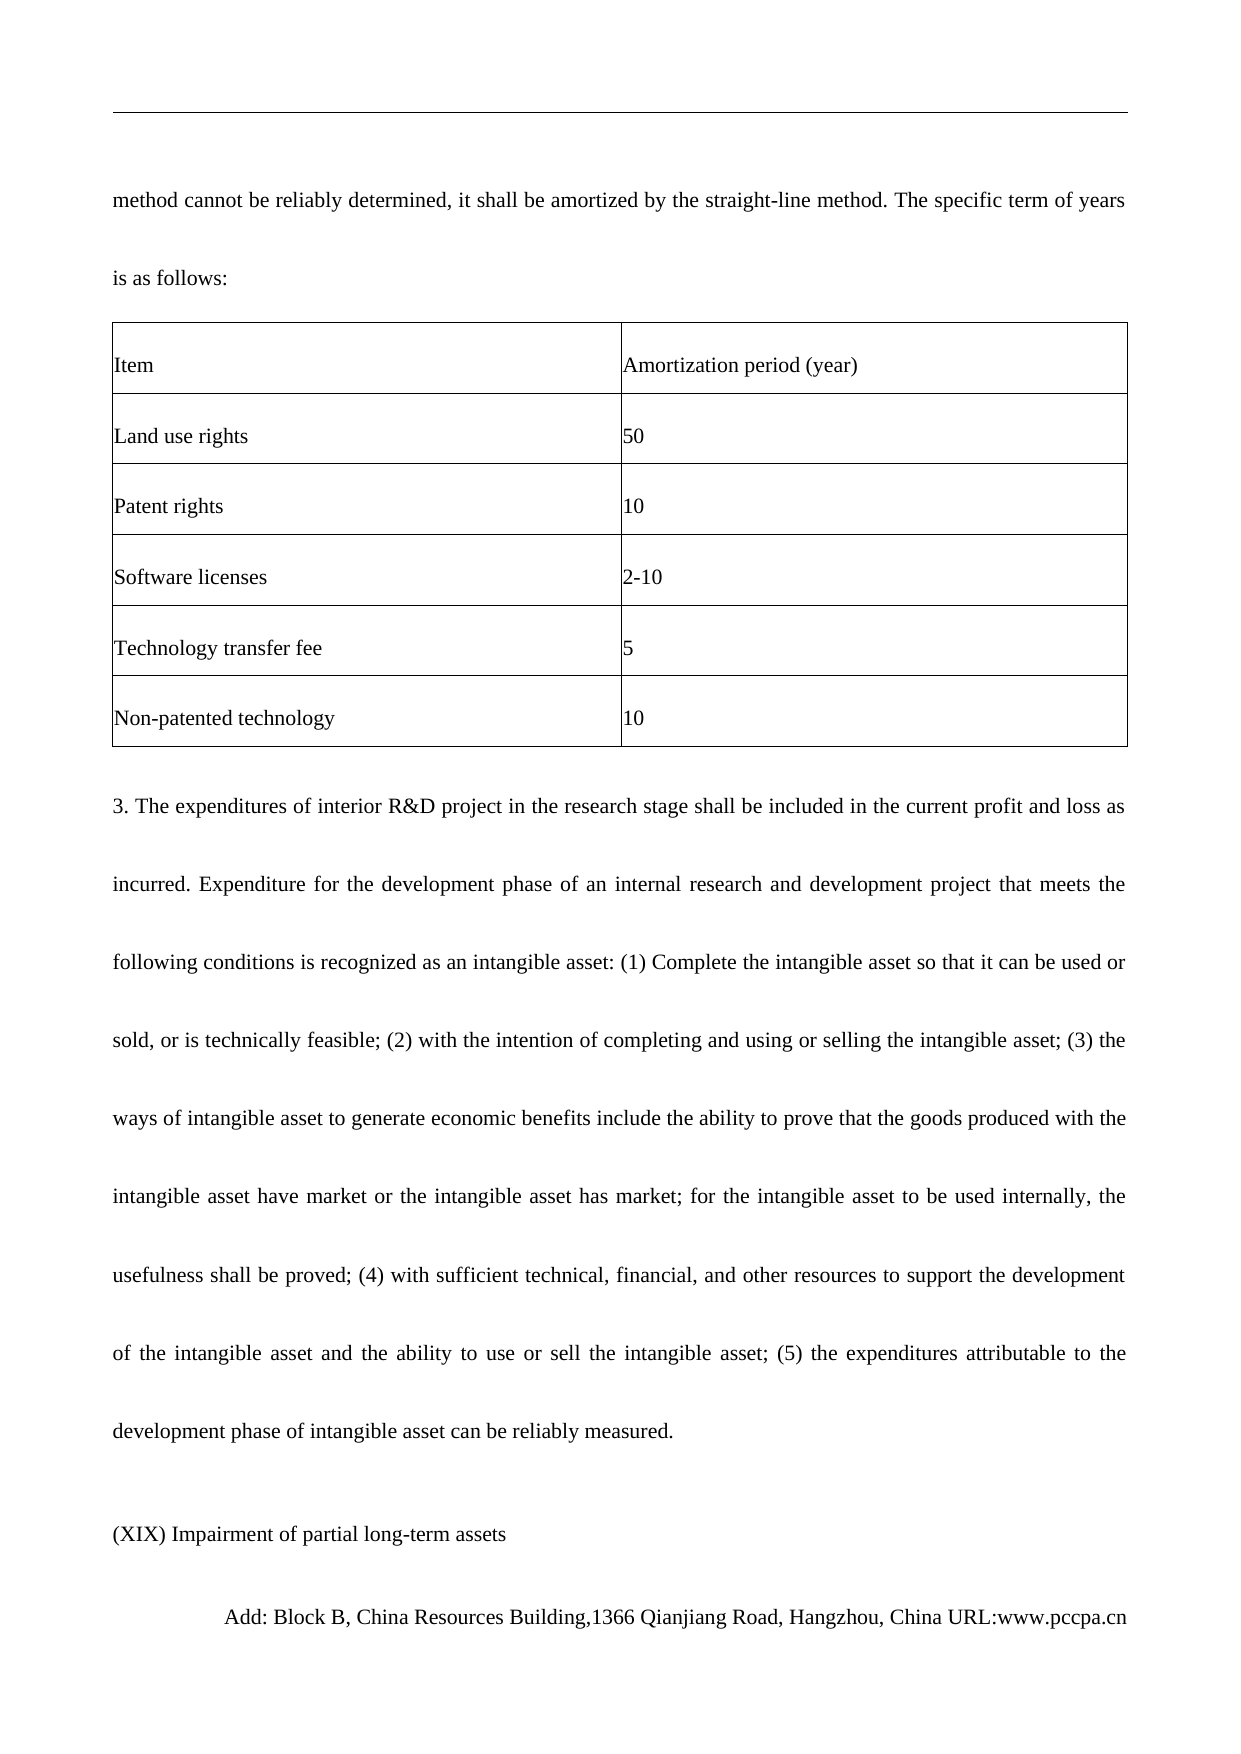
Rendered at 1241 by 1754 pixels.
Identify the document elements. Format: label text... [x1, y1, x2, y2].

table_cell 50 [622, 394, 1127, 463]
table_cell 10 [622, 676, 1127, 746]
table_header Item [113, 323, 621, 393]
table_cell Land use rights [113, 394, 621, 463]
table_cell Technology transfer fee [113, 606, 621, 675]
table_cell 10 [622, 464, 1127, 534]
text (XIX) Impairment of partial long-term assets [112, 1492, 1128, 1554]
table_cell 5 [622, 606, 1127, 675]
table_header Amortization period (year) [622, 323, 1127, 393]
table_cell Non-patented technology [113, 676, 621, 746]
table_cell Patent rights [113, 464, 621, 534]
table_cell 2-10 [622, 535, 1127, 604]
text 3. The expenditures of interior R&D project in the research stage shall be included in the current profit and loss as incurred. Expenditure for the development phase of an internal research and development project that meets the following conditions is recognized as an intangible asset: (1) Complete the intangible asset so that it can be used or sold, or is technically feasible; (2) with the intention of completing and using or selling the intangible asset; (3) the ways of intangible asset to generate economic benefits include the ability to prove that the goods produced with the intangible asset have market or the intangible asset has market; for the intangible asset to be used internally, the usefulness shall be proved; (4) with sufficient technical, financial, and other resources to support the development of the intangible asset and the ability to use or sell the intangible asset; (5) the expenditures attributable to the development phase of intangible asset can be reliably measured. [112, 764, 1128, 1451]
table_cell Software licenses [113, 535, 621, 604]
text method cannot be reliably determined, it shall be amortized by the straight-line method. The specific term of years is as follows: [112, 158, 1128, 299]
